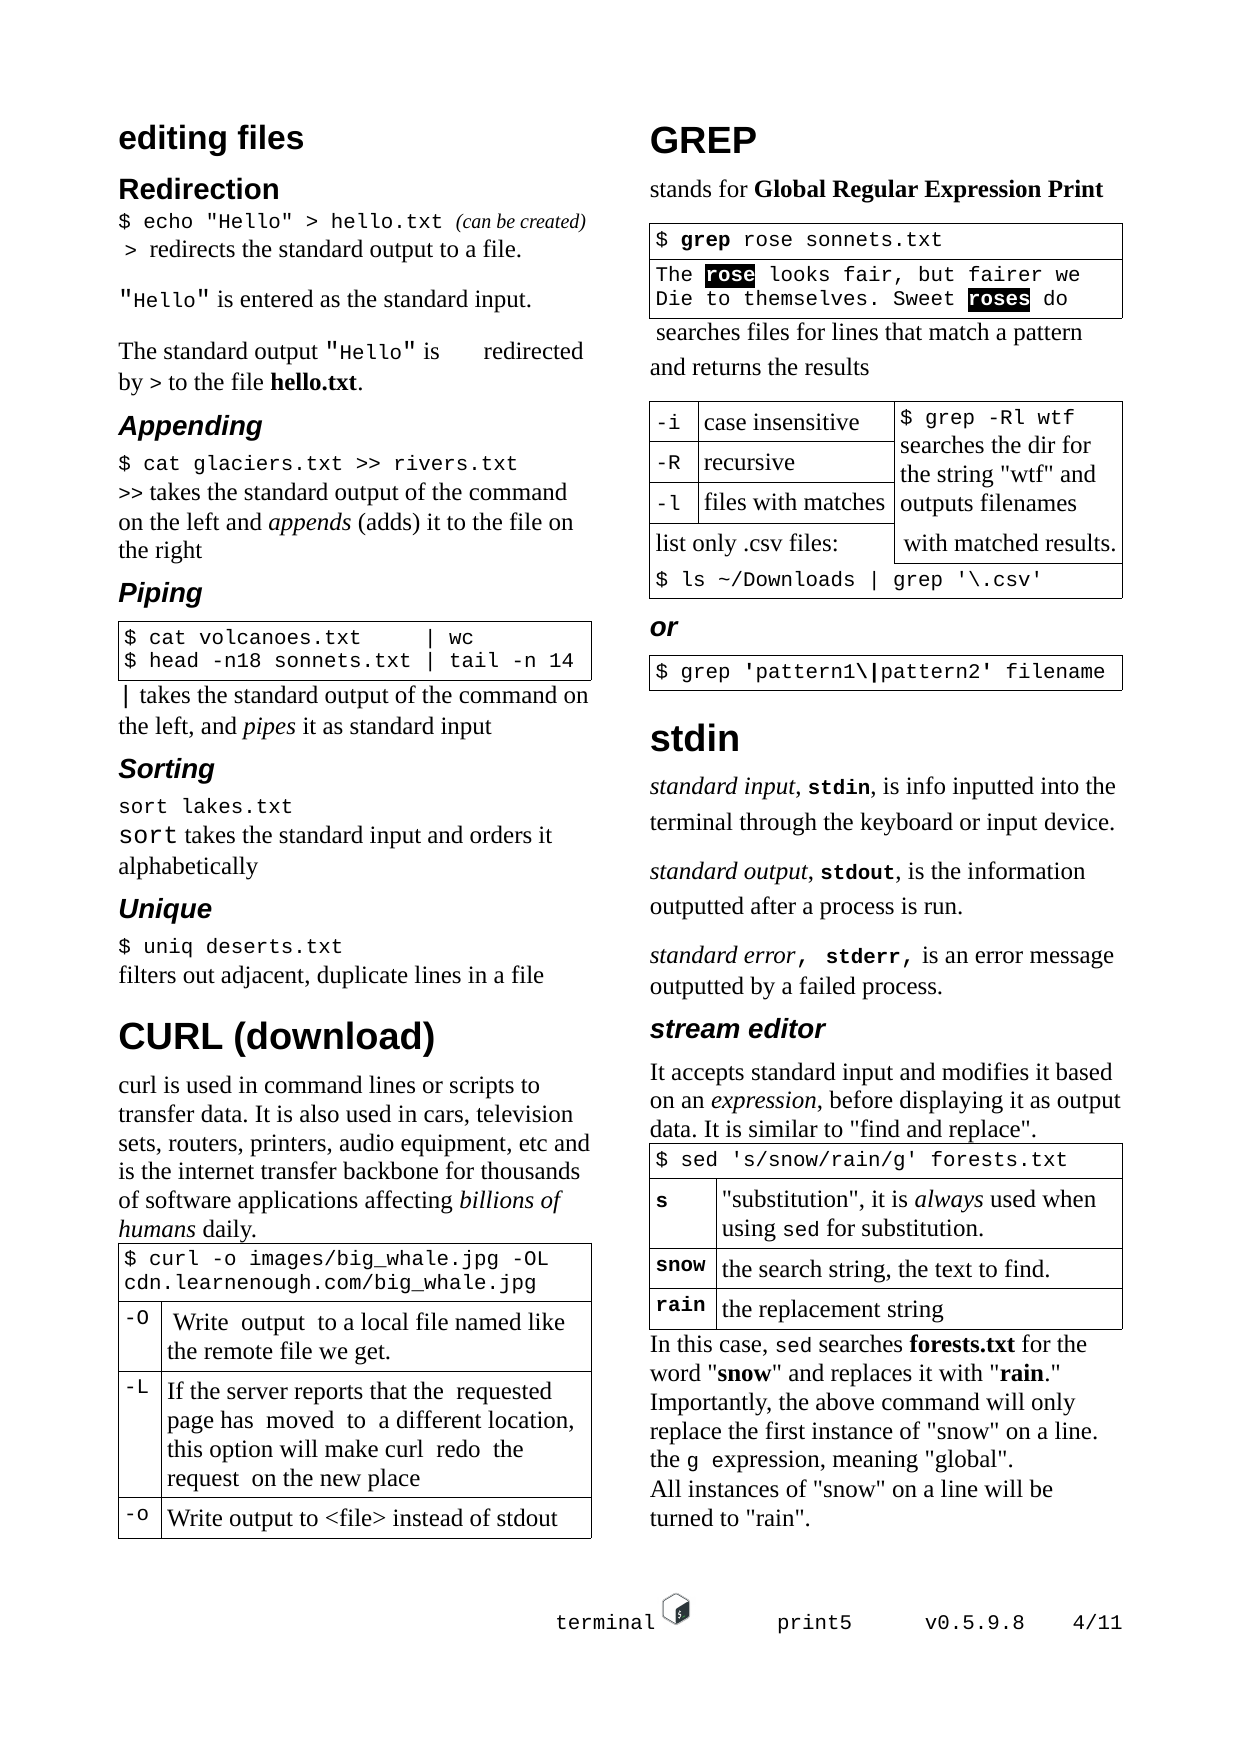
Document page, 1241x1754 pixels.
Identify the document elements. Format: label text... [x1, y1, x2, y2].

table_cell with matched results. [895, 523, 1122, 563]
text $ uniq deserts.txt [118, 937, 591, 960]
table_cell list only .csv files: [650, 524, 894, 563]
table_cell snow [650, 1249, 716, 1288]
text It accepts standard input and modifies it based on an expression, before displaying it as output data. It is similar to "find and replace". [649, 1057, 1122, 1143]
table_header $ grep rose sonnets.txt [650, 224, 1122, 258]
subtitle Redirection [118, 172, 591, 206]
text standard output, stdout, is the information outputted after a process is run. [649, 856, 1122, 920]
table_cell s [650, 1179, 716, 1248]
table_cell If the server reports that the requested page has moved to a different location, this option will make curl redo the request on the new place [162, 1372, 591, 1497]
table_cell The rose looks fair, but fairer we Die to themselves. Sweet roses do [650, 260, 1122, 317]
subtitle or [649, 611, 1122, 642]
text $ echo "Hello" > hello.txt (can be created) [118, 209, 591, 234]
text All instances of "snow" on a line will be turned to "rain". [649, 1474, 1122, 1532]
subtitle Sorting [118, 752, 591, 784]
text the g expression, meaning "global". [649, 1444, 1122, 1474]
subtitle GREP [649, 118, 1122, 162]
text searches files for lines that match a pattern and returns the results [649, 319, 1122, 381]
text stands for Global Regular Expression Print [649, 174, 1122, 203]
text standard error, stderr, is an error message outputted by a failed process. [649, 940, 1122, 1000]
text "Hello" is entered as the standard input. [118, 284, 591, 315]
table_header $ cat volcanoes.txt | wc $ head -n18 sonnets.txt | tail -n 14 [119, 622, 591, 680]
table_cell the replacement string [717, 1289, 1122, 1329]
table_cell files with matches [699, 483, 894, 522]
table_cell Write output to a local file named like the remote file we get. [162, 1302, 591, 1371]
table_cell -l [650, 483, 698, 522]
text sort lakes.txt [118, 796, 591, 820]
table_cell -L [119, 1372, 161, 1497]
table_header case insensitive [699, 402, 894, 441]
picture [655, 1588, 697, 1630]
subtitle Appending [118, 409, 591, 441]
text > redirects the standard output to a file. [118, 234, 591, 264]
text The standard output "Hello" is redirected by > to the file hello.txt. [118, 336, 591, 397]
table_cell recursive [699, 442, 894, 482]
table_header $ curl -o images/big_whale.jpg -OL cdn.learnenough.com/big_whale.jpg [119, 1244, 591, 1301]
table_cell -O [119, 1302, 161, 1371]
table_header -i [650, 402, 698, 441]
table_cell "substitution", it is always used when using sed for substitution. [717, 1179, 1122, 1248]
table_header $ sed 's/snow/rain/g' forests.txt [650, 1144, 1122, 1178]
table_cell $ ls ~/Downloads | grep '\.csv' [650, 563, 1122, 598]
table_header $ grep -Rl wtf searches the dir for the string "wtf" and outputs filenames [895, 402, 1122, 522]
text | takes the standard output of the command on the left, and pipes it as standard input [118, 681, 591, 739]
text >> takes the standard output of the command on the left and appends (adds) it to the file on the right [118, 477, 591, 564]
table_cell -o [119, 1498, 161, 1537]
subtitle Unique [118, 892, 591, 924]
subtitle Piping [118, 577, 591, 608]
subtitle editing files [118, 118, 591, 157]
table_cell rain [650, 1289, 716, 1329]
table_cell -R [650, 442, 698, 482]
text curl is used in command lines or scripts to transfer data. It is also used in cars, television sets, routers, printers, audio equipment, etc and is the internet transfer backbone for thousands of software applications affecting billions of humans daily. [118, 1070, 591, 1243]
table_cell Write output to <file> instead of stdout [162, 1498, 591, 1537]
text $ cat glaciers.txt >> rivers.txt [118, 453, 591, 477]
subtitle CURL (download) [118, 1014, 591, 1058]
table_cell the search string, the text to find. [717, 1249, 1122, 1288]
table_header $ grep 'pattern1\|pattern2' filename [650, 656, 1122, 690]
subtitle stdin [649, 715, 1122, 759]
text In this case, sed searches forests.txt for the word "snow" and replaces it with "rain." Importantly, the above command will only replace the first instance of "snow" on a line. [649, 1330, 1122, 1444]
text filters out adjacent, duplicate lines in a file [118, 960, 591, 989]
text sort takes the standard input and orders it alphabetically [118, 820, 591, 880]
subtitle stream editor [649, 1012, 1122, 1044]
text standard input, stdin, is info inputted into the terminal through the keyboard or input device. [649, 771, 1122, 836]
